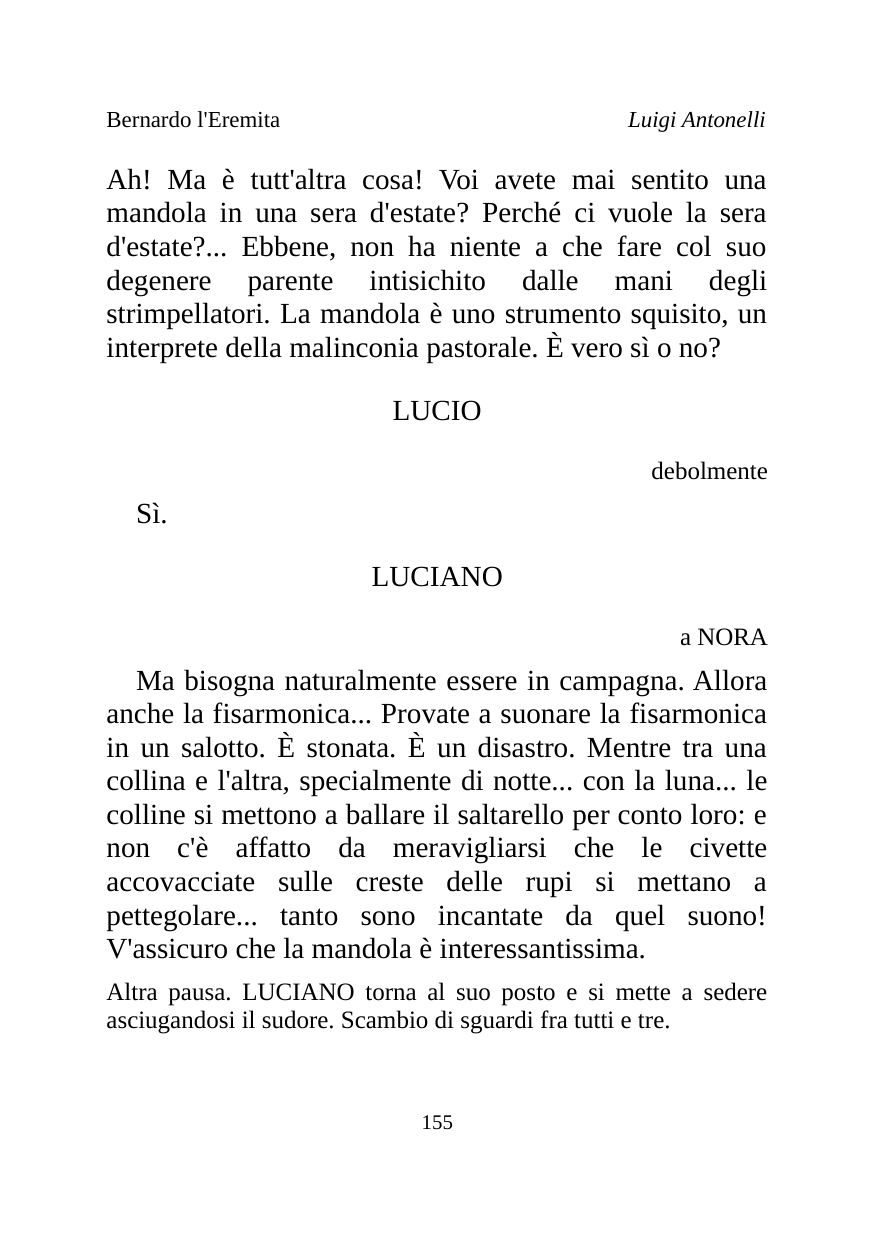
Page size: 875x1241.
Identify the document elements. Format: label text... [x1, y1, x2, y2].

text LUCIO [106, 393, 768, 426]
text Ma bisogna naturalmente essere in campagna. Allora anche la fisarmonica... Provate a suonare la fisarmonica in un salotto. È stonata. È un disastro. Mentre tra una collina e l'altra, specialmente di notte... con la luna... le colline si mettono a ballare il saltarello per conto loro: e non c'è affatto da meravigliarsi che le civette accovacciate sulle creste delle rupi si mettano a pettegolare... tanto sono incantate da quel suono! V'assicuro che la mandola è interessantissima. [106, 663, 768, 965]
text a NORA [431, 622, 768, 651]
text Sì. [106, 496, 768, 530]
text Ah! Ma è tutt'altra cosa! Voi avete mai sentito una mandola in una sera d'estate? Perché ci vuole la sera d'estate?... Ebbene, non ha niente a che fare col suo degenere parente intisichito dalle mani degli strimpellatori. La mandola è uno strumento squisito, un interprete della malinconia pastorale. È vero sì o no? [106, 162, 768, 363]
text debolmente [431, 456, 768, 484]
text LUCIANO [106, 559, 768, 593]
text Altra pausa. LUCIANO torna al suo posto e si mette a sedere asciugandosi il sudore. Scambio di sguardi fra tutti e tre. [106, 977, 768, 1034]
